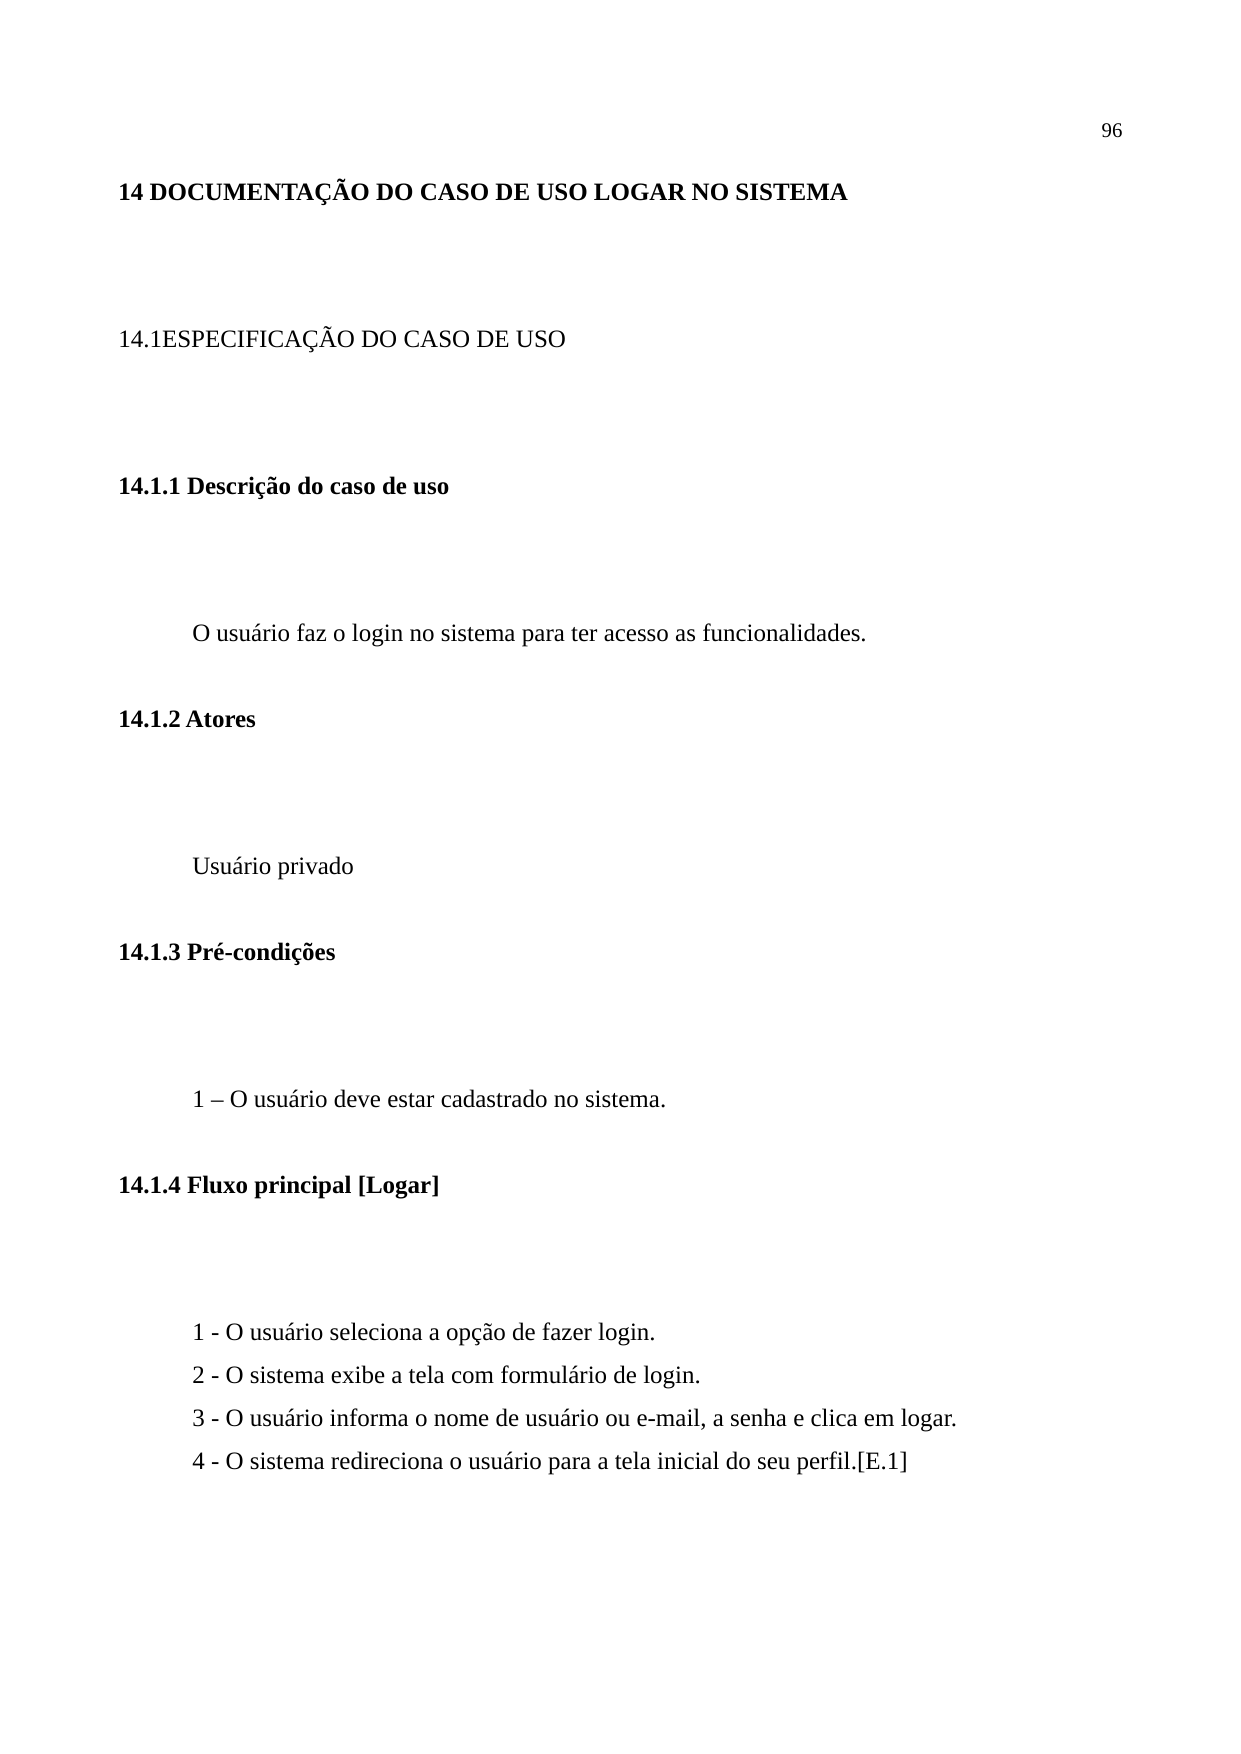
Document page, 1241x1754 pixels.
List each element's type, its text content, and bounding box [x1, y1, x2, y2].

text 4 - O sistema redireciona o usuário para a tela inicial do seu perfil.[E.1] [118, 1446, 1122, 1475]
subtitle Descrição do caso de uso [118, 471, 1122, 499]
text 1 – O usuário deve estar cadastrado no sistema. [118, 1084, 1122, 1113]
subtitle Atores [118, 704, 1122, 733]
subtitle Documentação do caso de uso logar no sistema [118, 177, 945, 206]
subtitle Fluxo principal [Logar] [118, 1170, 1122, 1199]
text 3 - O usuário informa o nome de usuário ou e-mail, a senha e clica em logar. [118, 1403, 1122, 1432]
text 2 - O sistema exibe a tela com formulário de login. [118, 1360, 1122, 1389]
text O usuário faz o login no sistema para ter acesso as funcionalidades. [118, 618, 1122, 646]
text Usuário privado [118, 851, 1122, 879]
subtitle Pré-condições [118, 937, 1122, 966]
text 1 - O usuário seleciona a opção de fazer login. [118, 1317, 1122, 1346]
subtitle Especificação do caso de uso [118, 324, 1122, 353]
